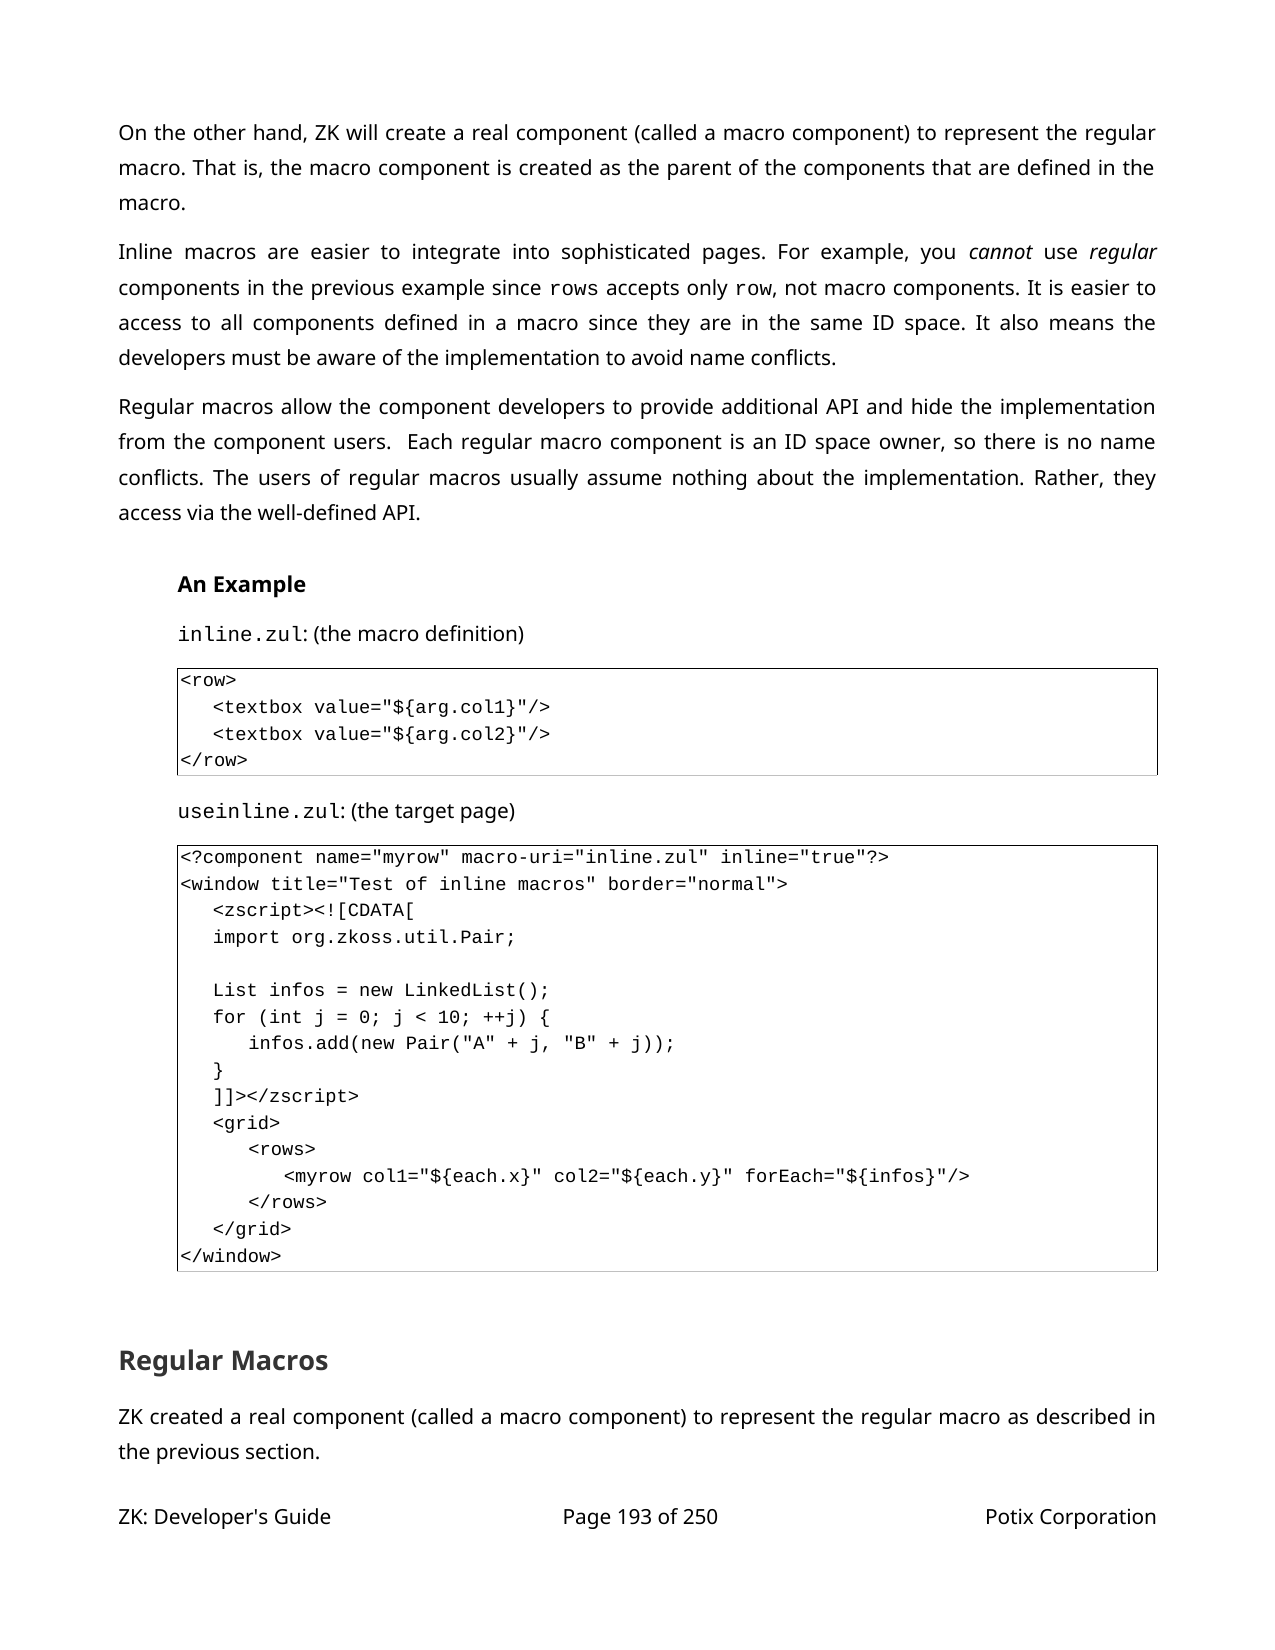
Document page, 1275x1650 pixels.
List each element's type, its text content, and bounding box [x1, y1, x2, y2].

text On the other hand, ZK will create a real component (called a macro component) to represent the regular macro. That is, the macro component is created as the parent of the components that are defined in the macro. [118, 118, 1157, 217]
subtitle An Example [177, 568, 1157, 598]
text ZK created a real component (called a macro component) to represent the regular macro as described in the previous section. [118, 1402, 1157, 1466]
text Inline macros are easier to integrate into sophisticated pages. For example, you cannot use regular components in the previous example since rows accepts only row, not macro components. It is easier to access to all components defined in a macro since they are in the same ID space. It also means the developers must be aware of the implementation to avoid name conflicts. [118, 237, 1157, 372]
text inline.zul: (the macro definition) [177, 619, 1157, 648]
subtitle Regular Macros [118, 1342, 1157, 1378]
text <row> <textbox value="${arg.col1}"/> <textbox value="${arg.col2}"/> </row> [178, 669, 1157, 775]
text Regular macros allow the component developers to provide additional API and hide the implementation from the component users. Each regular macro component is an ID space owner, so there is no name conflicts. The users of regular macros usually assume nothing about the implementation. Rather, they access via the well-defined API. [118, 392, 1157, 526]
text useinline.zul: (the target page) [177, 796, 1157, 824]
text <?component name="myrow" macro-uri="inline.zul" inline="true"?> <window title="Test of inline macros" border="normal"> <zscript><![CDATA[ import org.zkoss.util.Pair; List infos = new LinkedList(); for (int j = 0; j < 10; ++j) { infos.add(new Pair("A" + j, "B" + j)); } ]]></zscript> <grid> <rows> <myrow col1="${each.x}" col2="${each.y}" forEach="${infos}"/> </rows> </grid> </window> [178, 846, 1157, 1271]
